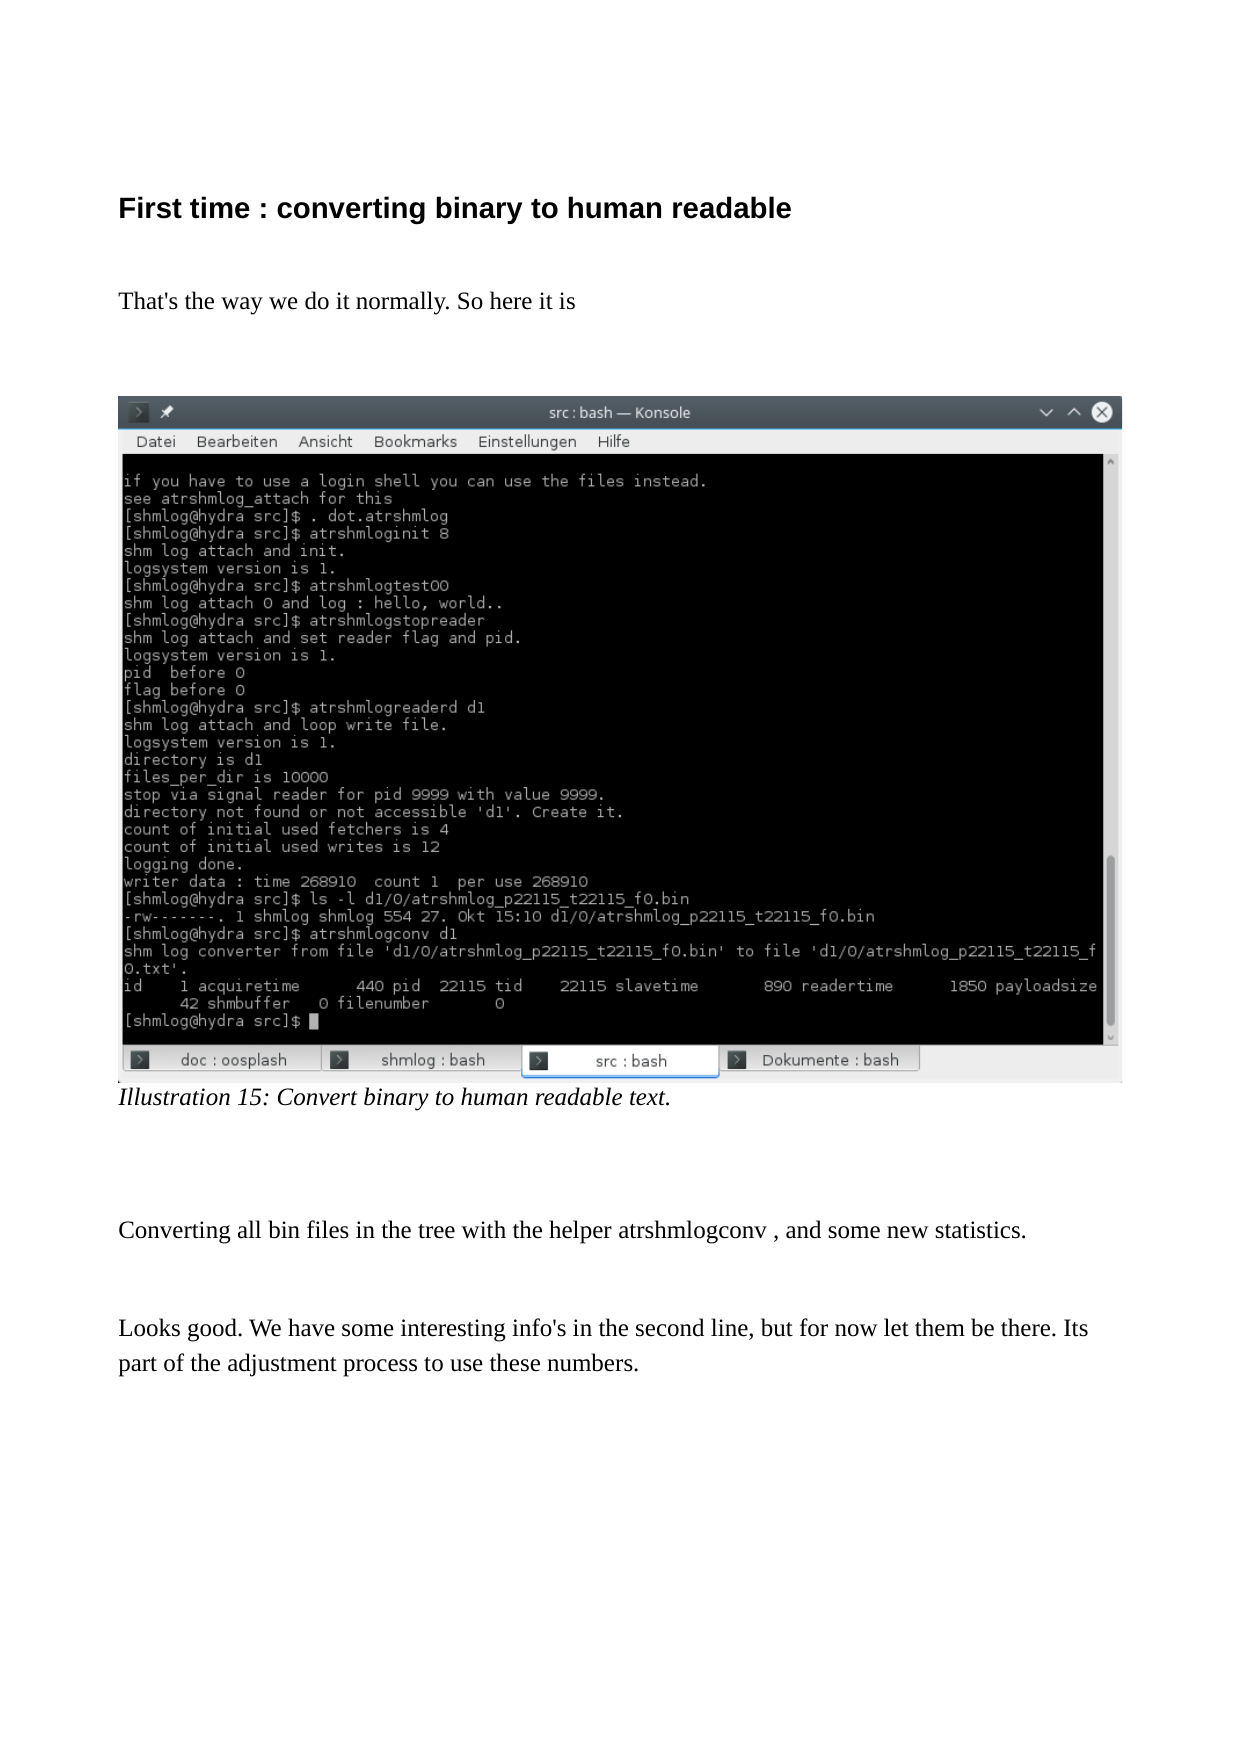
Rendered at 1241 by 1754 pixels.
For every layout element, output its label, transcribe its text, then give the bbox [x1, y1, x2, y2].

text That's the way we do it normally. So here it is [118, 286, 1122, 315]
text Illustration 15: Convert binary to human readable text. [118, 1083, 1122, 1111]
subtitle First time : converting binary to human readable [118, 191, 1122, 225]
text Looks good. We have some interesting info's in the second line, but for now let them be there. Its part of the adjustment process to use these numbers. [118, 1313, 1122, 1376]
picture [118, 396, 1123, 1083]
text Converting all bin files in the tree with the helper atrshmlogconv , and some new statistics. [118, 1215, 1122, 1244]
